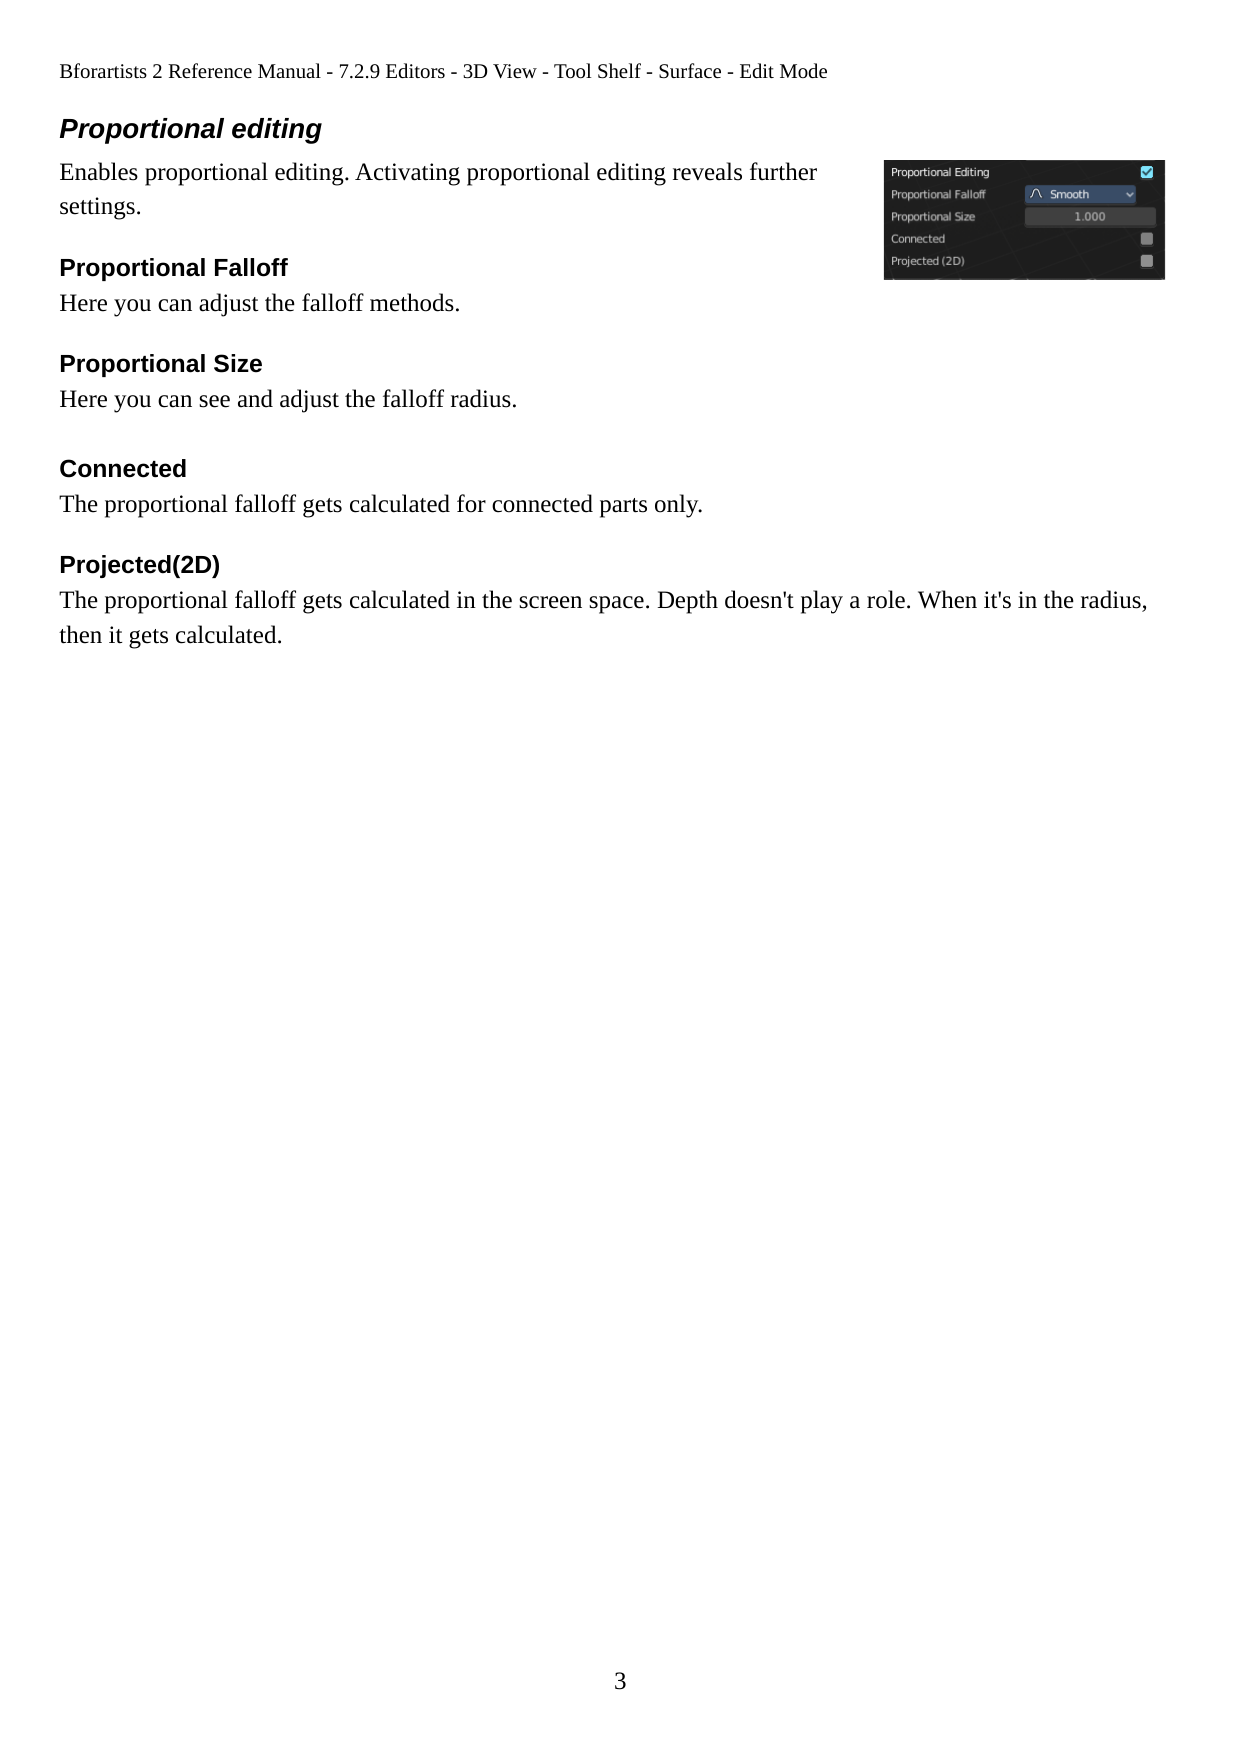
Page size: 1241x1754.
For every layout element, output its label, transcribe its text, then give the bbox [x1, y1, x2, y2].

subtitle Proportional editing [59, 113, 1181, 144]
text The proportional falloff gets calculated for connected parts only. [59, 489, 1181, 518]
subtitle Proportional Size [59, 349, 1181, 378]
subtitle Proportional Falloff [59, 253, 1181, 282]
picture [883, 160, 1166, 280]
subtitle Projected(2D) [59, 551, 1181, 579]
text The proportional falloff gets calculated in the screen space. Depth doesn't play a role. When it's in the radius, then it gets calculated. [59, 585, 1181, 648]
text Here you can adjust the falloff methods. [59, 288, 1181, 317]
text Enables proportional editing. Activating proportional editing reveals further settings. [59, 157, 1181, 220]
text Here you can see and adjust the falloff radius. [59, 384, 1181, 413]
subtitle Connected [59, 454, 1181, 483]
